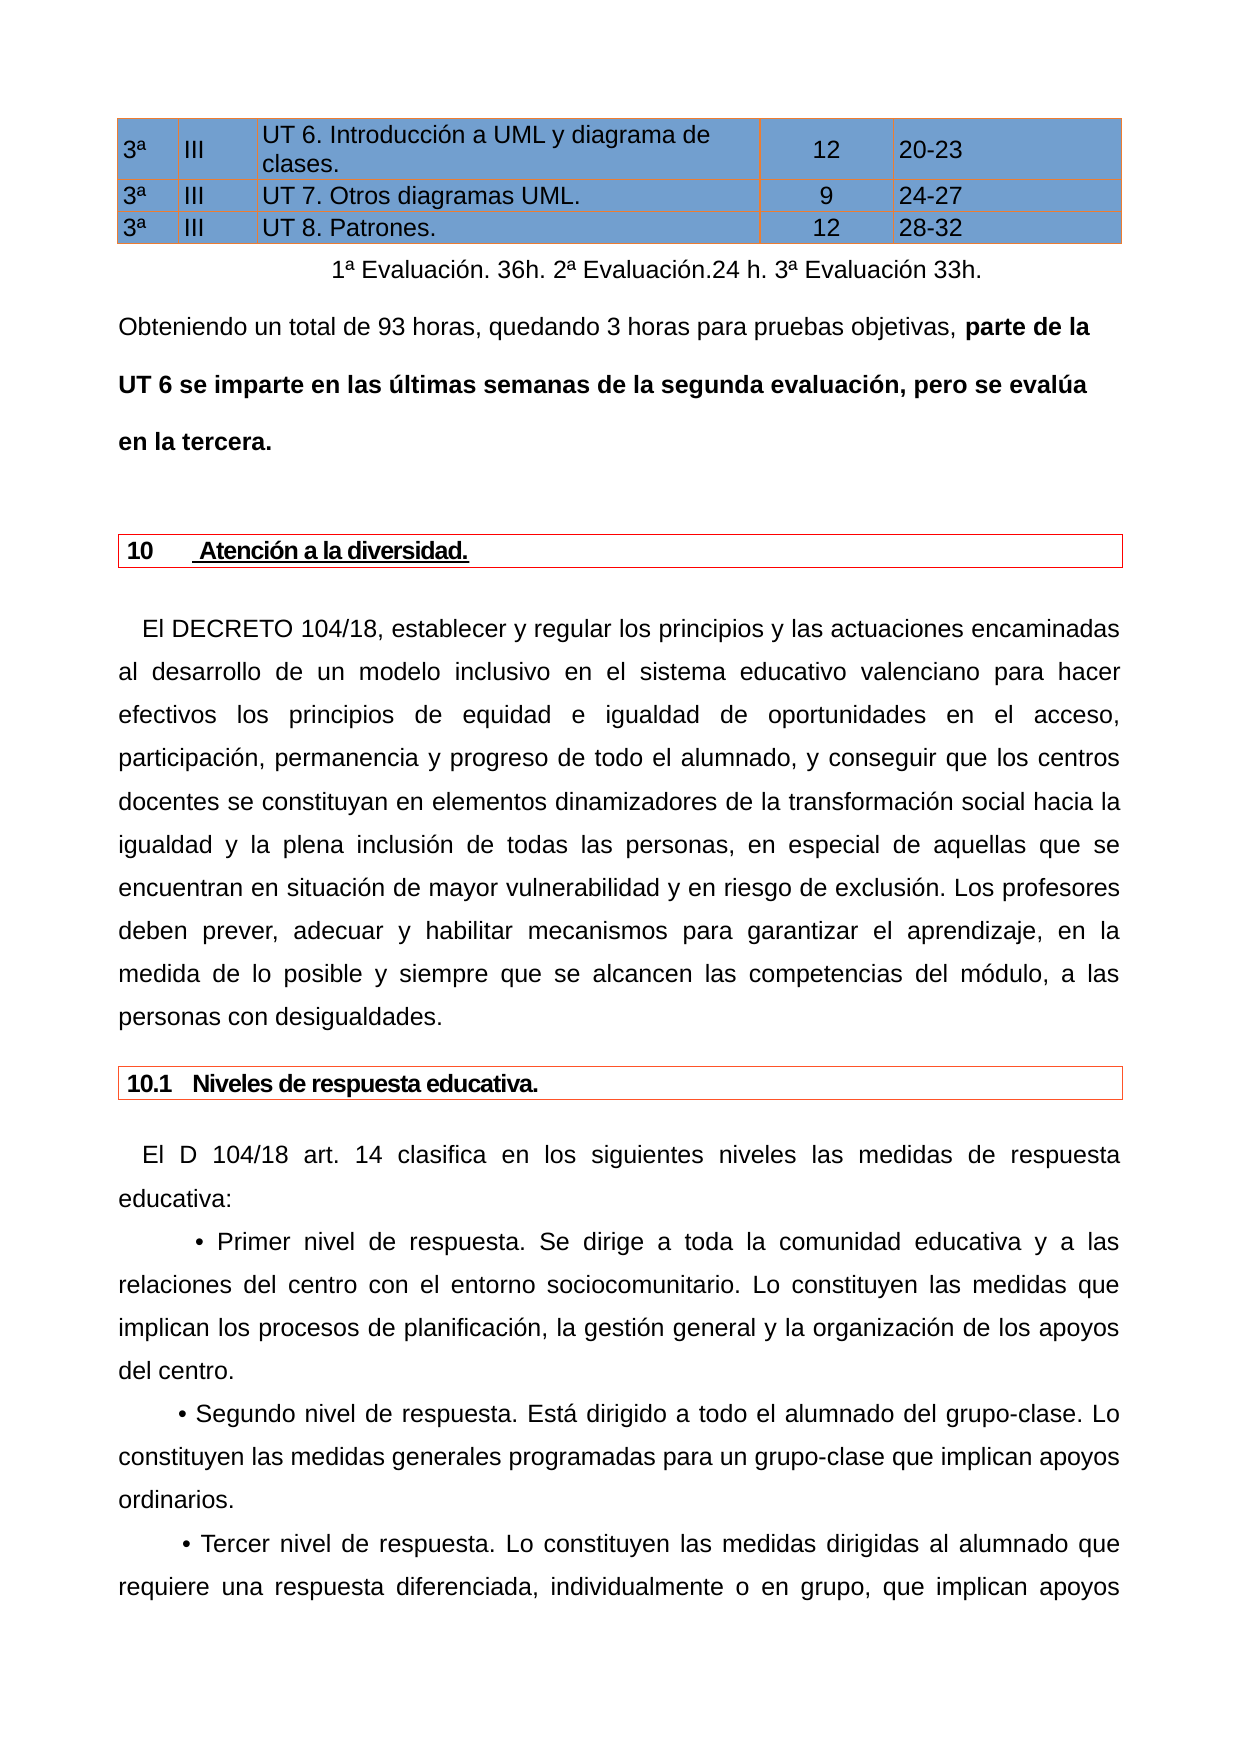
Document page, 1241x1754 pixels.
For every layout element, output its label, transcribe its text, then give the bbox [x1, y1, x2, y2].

table_cell 12 [761, 212, 893, 243]
table_cell UT 8. Patrones. [258, 212, 759, 243]
text 1ª Evaluación. 36h. 2ª Evaluación.24 h. 3ª Evaluación 33h. [118, 254, 1122, 283]
table_cell 9 [761, 180, 893, 211]
table_cell 3ª [118, 180, 178, 211]
table_cell 28-32 [894, 212, 1121, 243]
text • Primer nivel de respuesta. Se dirige a toda la comunidad educativa y a las relaciones del centro con el entorno sociocomunitario. Lo constituyen las medidas que implican los procesos de planificación, la gestión general y la organización de los apoyos del centro. [118, 1227, 1122, 1385]
table_cell 20-23 [894, 119, 1121, 179]
table_cell III [179, 119, 257, 179]
table_cell UT 7. Otros diagramas UML. [258, 180, 759, 211]
table_cell III [179, 180, 257, 211]
text • Tercer nivel de respuesta. Lo constituyen las medidas dirigidas al alumnado que requiere una respuesta diferenciada, individualmente o en grupo, que implican apoyos [118, 1528, 1122, 1600]
table_cell UT 6. Introducción a UML y diagrama de clases. [258, 119, 759, 179]
table_cell 3ª [118, 212, 178, 243]
text Obteniendo un total de 93 horas, quedando 3 horas para pruebas objetivas, parte de la UT 6 se imparte en las últimas semanas de la segunda evaluación, pero se evalúa en la tercera. [118, 312, 1122, 456]
subtitle Atención a la diversidad. [119, 535, 1122, 567]
text El DECRETO 104/18, establecer y regular los principios y las actuaciones encaminadas al desarrollo de un modelo inclusivo en el sistema educativo valenciano para hacer efectivos los principios de equidad e igualdad de oportunidades en el acceso, participación, permanencia y progreso de todo el alumnado, y conseguir que los centros docentes se constituyan en elementos dinamizadores de la transformación social hacia la igualdad y la plena inclusión de todas las personas, en especial de aquellas que se encuentran en situación de mayor vulnerabilidad y en riesgo de exclusión. Los profesores deben prever, adecuar y habilitar mecanismos para garantizar el aprendizaje, en la medida de lo posible y siempre que se alcancen las competencias del módulo, a las personas con desigualdades. [118, 614, 1122, 1031]
table_cell 3ª [118, 119, 178, 179]
text • Segundo nivel de respuesta. Está dirigido a todo el alumnado del grupo-clase. Lo constituyen las medidas generales programadas para un grupo-clase que implican apoyos ordinarios. [118, 1399, 1122, 1514]
table_cell III [179, 212, 257, 243]
text El D 104/18 art. 14 clasifica en los siguientes niveles las medidas de respuesta educativa: [118, 1140, 1122, 1212]
table_cell 12 [761, 119, 893, 179]
table_cell 24-27 [894, 180, 1121, 211]
subtitle Niveles de respuesta educativa. [119, 1067, 1122, 1099]
